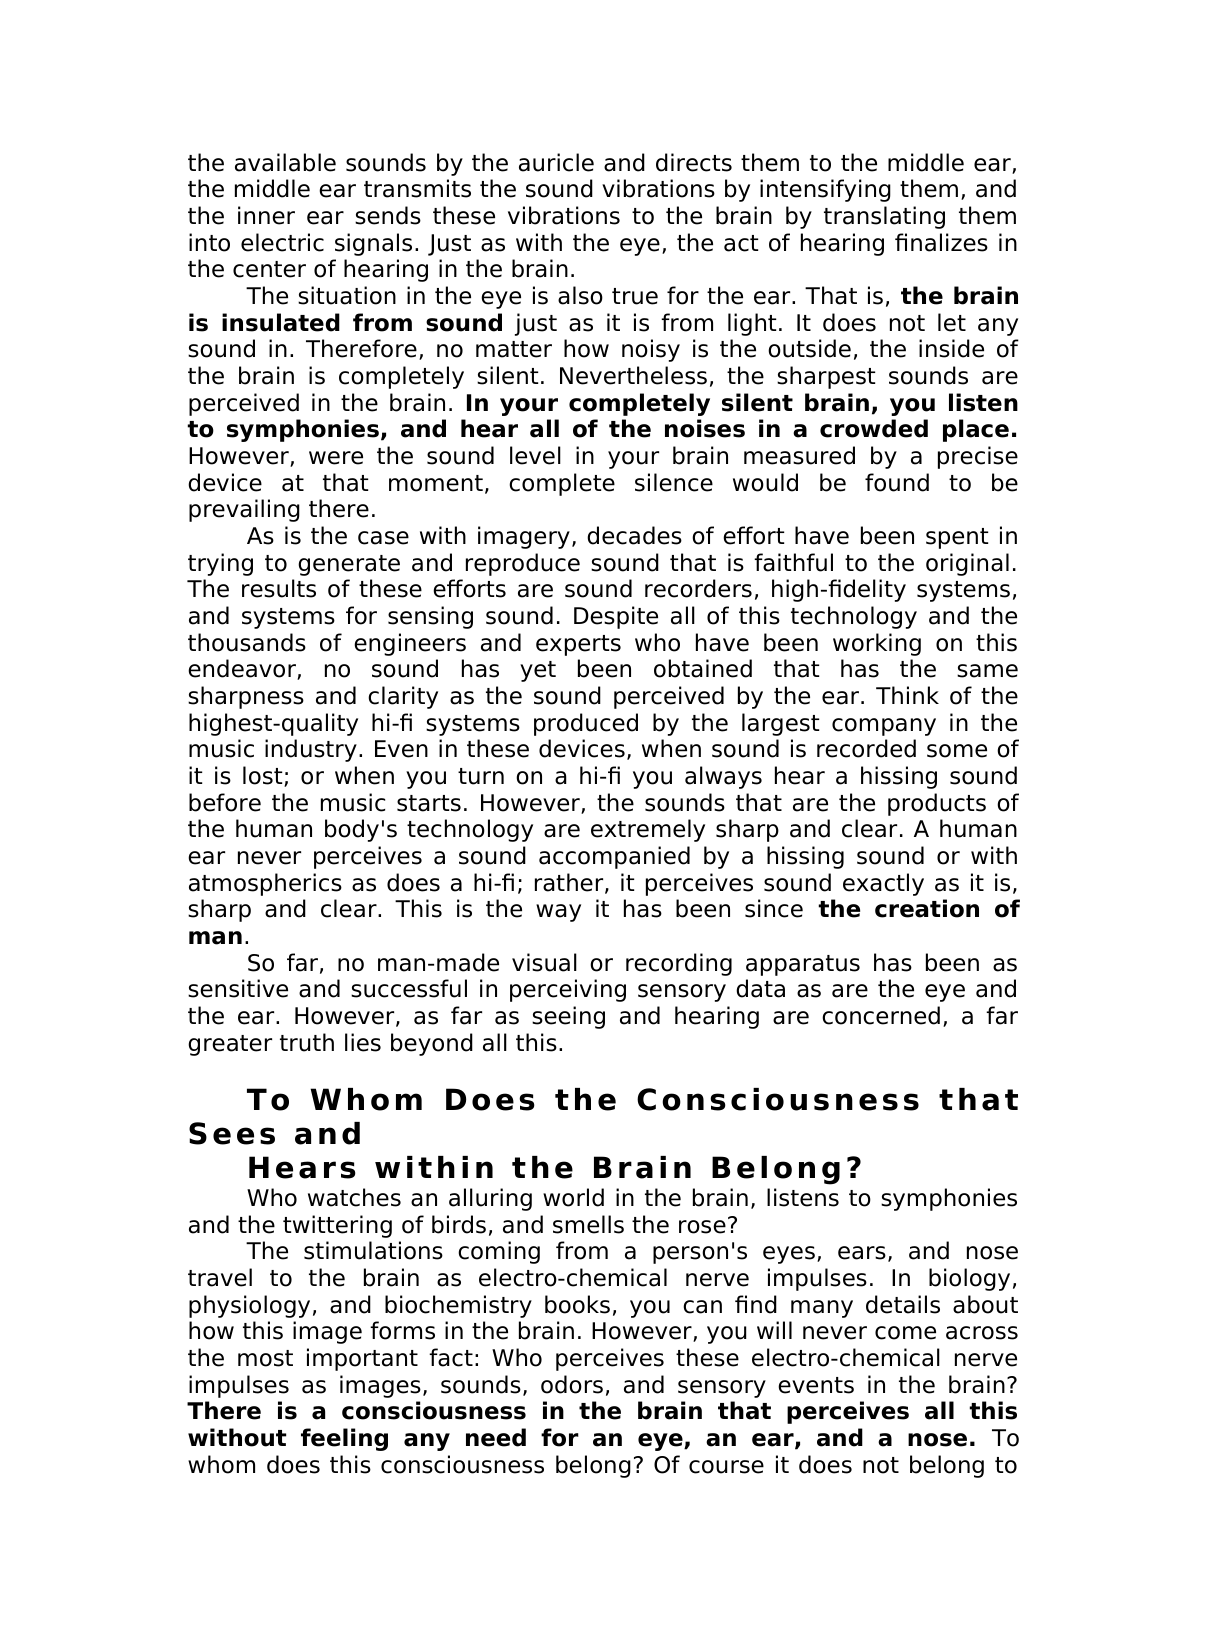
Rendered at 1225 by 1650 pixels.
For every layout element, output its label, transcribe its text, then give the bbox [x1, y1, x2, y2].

text The situation in the eye is also true for the ear. That is, the brain is insulated from sound just as it is from light. It does not let any sound in. Therefore, no matter how noisy is the outside, the inside of the brain is completely silent. Nevertheless, the sharpest sounds are perceived in the brain. In your completely silent brain, you listen to symphonies, and hear all of the noises in a crowded place. However, were the sound level in your brain measured by a precise device at that moment, complete silence would be found to be prevailing there. [187, 283, 1020, 523]
text As is the case with imagery, decades of effort have been spent in trying to generate and reproduce sound that is faithful to the original. The results of these efforts are sound recorders, high-fidelity systems, and systems for sensing sound. Despite all of this technology and the thousands of engineers and experts who have been working on this endeavor, no sound has yet been obtained that has the same sharpness and clarity as the sound perceived by the ear. Think of the highest-quality hi-fi systems produced by the largest company in the music industry. Even in these devices, when sound is recorded some of it is lost; or when you turn on a hi-fi you always hear a hissing sound before the music starts. However, the sounds that are the products of the human body's technology are extremely sharp and clear. A human ear never perceives a sound accompanied by a hissing sound or with atmospherics as does a hi-fi; rather, it perceives sound exactly as it is, sharp and clear. This is the way it has been since the creation of man. [187, 523, 1020, 950]
text The stimulations coming from a person's eyes, ears, and nose travel to the brain as electro-chemical nerve impulses. In biology, physiology, and biochemistry books, you can find many details about how this image forms in the brain. However, you will never come across the most important fact: Who perceives these electro-chemical nerve impulses as images, sounds, odors, and sensory events in the brain? There is a consciousness in the brain that perceives all this without feeling any need for an eye, an ear, and a nose. To whom does this consciousness belong? Of course it does not belong to [187, 1238, 1020, 1478]
text Hears within the Brain Belong? [187, 1151, 1020, 1185]
text the available sounds by the auricle and directs them to the middle ear, the middle ear transmits the sound vibrations by intensifying them, and the inner ear sends these vibrations to the brain by translating them into electric signals. Just as with the eye, the act of hearing finalizes in the center of hearing in the brain. [187, 150, 1020, 283]
text So far, no man-made visual or recording apparatus has been as sensitive and successful in perceiving sensory data as are the eye and the ear. However, as far as seeing and hearing are concerned, a far greater truth lies beyond all this. [187, 950, 1020, 1057]
text Who watches an alluring world in the brain, listens to symphonies and the twittering of birds, and smells the rose? [187, 1185, 1020, 1238]
text To Whom Does the Consciousness that Sees and [187, 1083, 1020, 1151]
